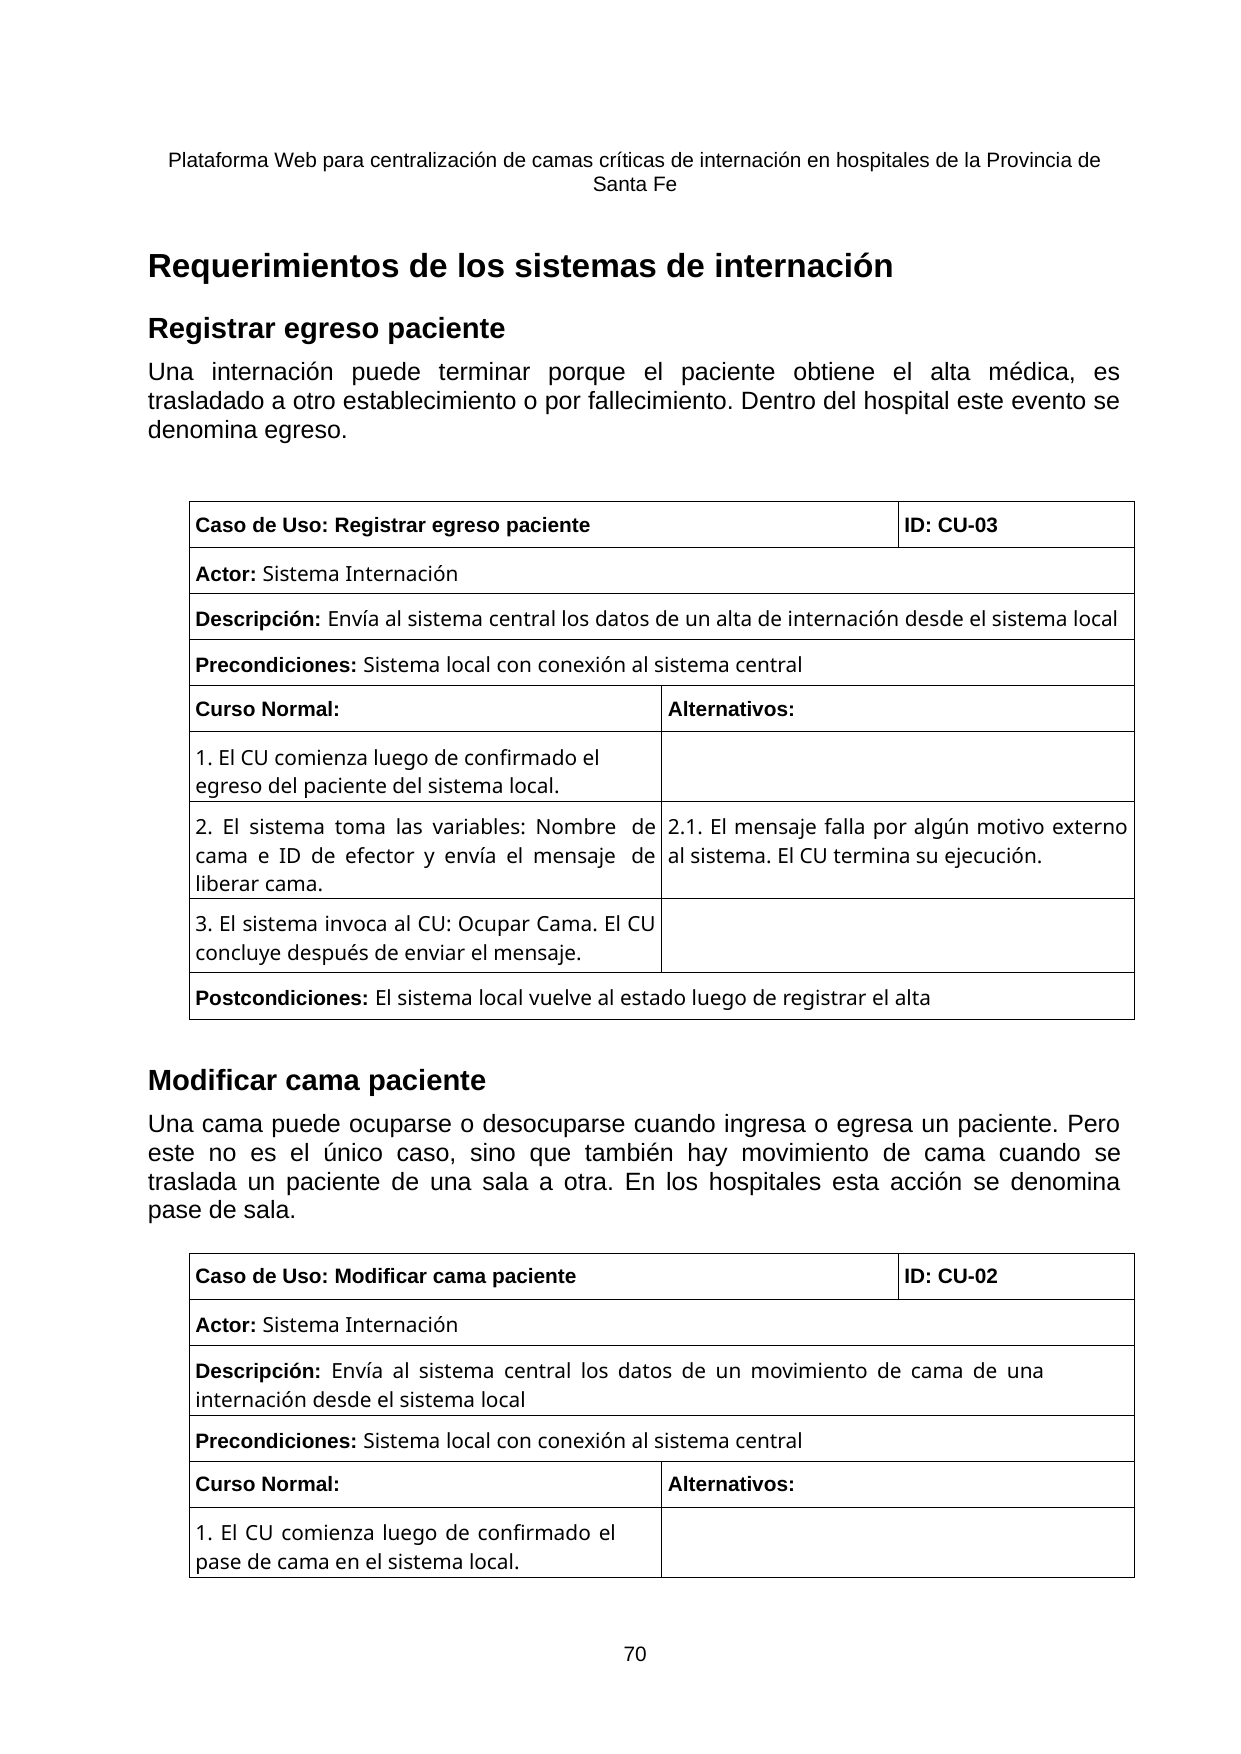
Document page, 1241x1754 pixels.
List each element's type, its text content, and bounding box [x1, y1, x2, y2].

table_cell Curso Normal: [190, 686, 661, 731]
table_cell Alternativos: [662, 686, 1134, 731]
table_header Caso de Uso: Registrar egreso paciente [190, 502, 898, 547]
table_cell Precondiciones: Sistema local con conexión al sistema central [190, 640, 1134, 685]
text Una cama puede ocuparse o desocuparse cuando ingresa o egresa un paciente. Pero este no es el único caso, sino que también hay movimiento de cama cuando se traslada un paciente de una sala a otra. En los hospitales esta acción se denomina pase de sala. [148, 1109, 1122, 1224]
table_header Caso de Uso: Modificar cama paciente [190, 1254, 898, 1299]
table_cell Actor: Sistema Internación [190, 548, 1134, 593]
table_header ID: CU-02 [899, 1254, 1134, 1299]
table_cell 3. El sistema invoca al CU: Ocupar Cama. El CU concluye después de enviar el mensaje. [190, 899, 661, 971]
subtitle Modificar cama paciente [148, 1063, 1122, 1097]
table_cell 1. El CU comienza luego de confirmado el pase de cama en el sistema local. [190, 1508, 661, 1577]
subtitle Requerimientos de los sistemas de internación [148, 246, 1122, 284]
table_cell Postcondiciones: El sistema local vuelve al estado luego de registrar el alta [190, 973, 1134, 1019]
table_cell [662, 1508, 1134, 1577]
table_header ID: CU-03 [899, 502, 1134, 547]
table_cell Alternativos: [662, 1462, 1134, 1507]
table_cell Actor: Sistema Internación [190, 1300, 1134, 1345]
table_cell [662, 732, 1134, 801]
table_cell Precondiciones: Sistema local con conexión al sistema central [190, 1416, 1134, 1461]
table_cell 1. El CU comienza luego de confirmado el egreso del paciente del sistema local. [190, 732, 661, 801]
text Una internación puede terminar porque el paciente obtiene el alta médica, es trasladado a otro establecimiento o por fallecimiento. Dentro del hospital este evento se denomina egreso. [148, 357, 1122, 444]
table_cell 2. El sistema toma las variables: Nombre de cama e ID de efector y envía el mensaje de liberar cama. [190, 802, 661, 898]
table_cell [662, 899, 1134, 971]
table_cell Descripción: Envía al sistema central los datos de un movimiento de cama de una internación desde el sistema local [190, 1346, 1134, 1414]
table_cell Curso Normal: [190, 1462, 661, 1507]
subtitle Registrar egreso paciente [148, 311, 1122, 345]
table_cell 2.1. El mensaje falla por algún motivo externo al sistema. El CU termina su ejecución. [662, 802, 1134, 898]
table_cell Descripción: Envía al sistema central los datos de un alta de internación desde el sistema local [190, 594, 1134, 639]
